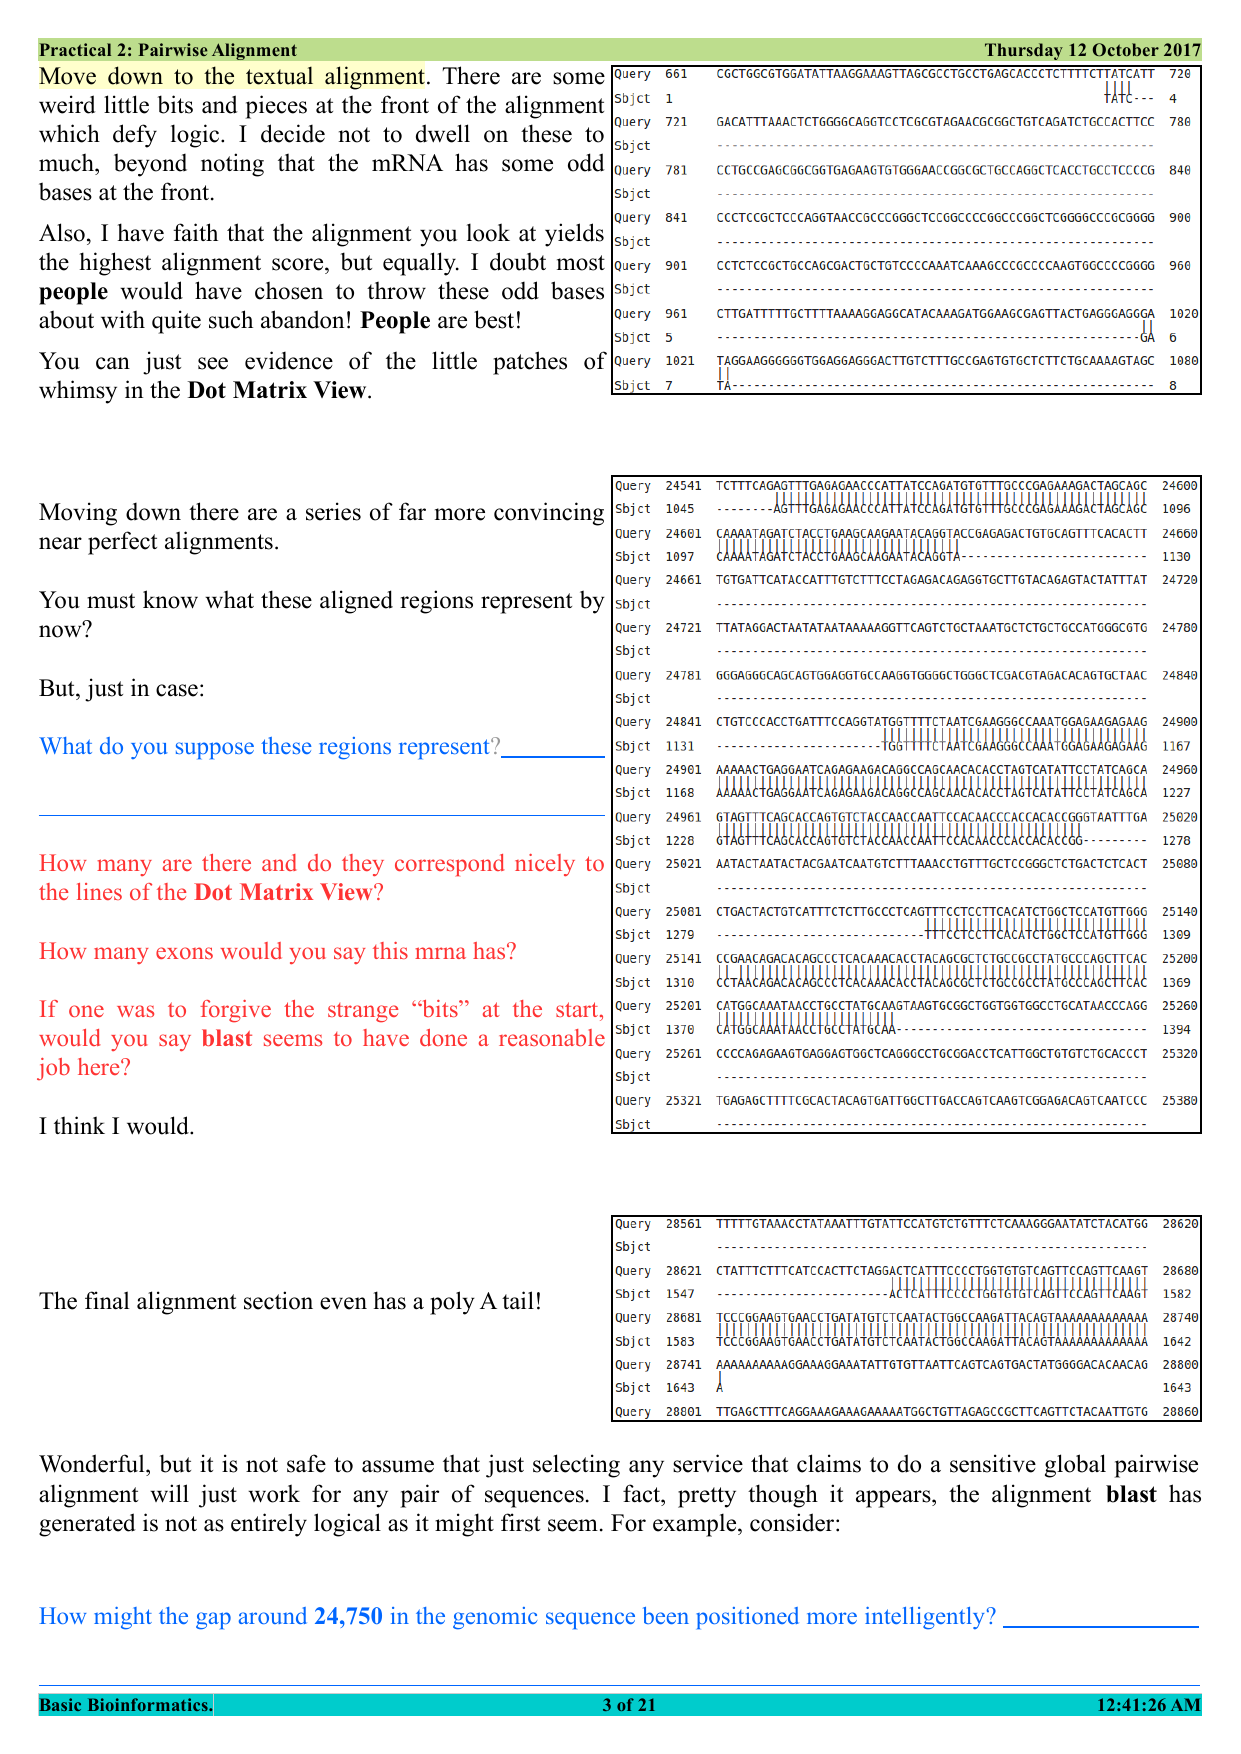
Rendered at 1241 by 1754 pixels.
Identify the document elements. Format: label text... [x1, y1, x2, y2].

text The final alignment section even has a poly A tail! [38, 1286, 611, 1315]
picture [613, 67, 1200, 393]
text Move down to the textual alignment. There are some weird little bits and pieces at the front of the alignment which defy logic. I decide not to dwell on these to much, beyond noting that the mRNA has some odd bases at the front. [38, 61, 1202, 206]
text I think I would. [38, 1111, 1202, 1140]
text How many are there and do they correspond nicely to the lines of the Dot Matrix View? [38, 848, 611, 906]
text How many exons would you say this mrna has? [38, 936, 611, 965]
text You can just see evidence of the little patches of whimsy in the Dot Matrix View. [38, 346, 1202, 404]
text But, just in case: [38, 672, 611, 701]
text If one was to forgive the strange “bits” at the start, would you say blast seems to have done a reasonable job here? [38, 994, 611, 1081]
text You must know what these aligned regions represent by now? [38, 585, 611, 643]
picture [613, 1217, 1200, 1420]
text How might the gap around 24,750 in the genomic sequence been positioned more intelligently? [38, 1601, 1202, 1630]
text Wonderful, but it is not safe to assume that just selecting any service that claims to do a sensitive global pairwise alignment will just work for any pair of sequences. I fact, pretty though it appears, the alignment blast has generated is not as entirely logical as it might first seem. For example, consider: [38, 1449, 1202, 1537]
text Moving down there are a series of far more convincing near perfect alignments. [38, 497, 611, 555]
text What do you suppose these regions represent? [38, 731, 611, 760]
picture [613, 477, 1200, 1132]
text Also, I have faith that the alignment you look at yields the highest alignment score, but equally. I doubt most people would have chosen to throw these odd bases about with quite such abandon! People are best! [38, 218, 611, 334]
